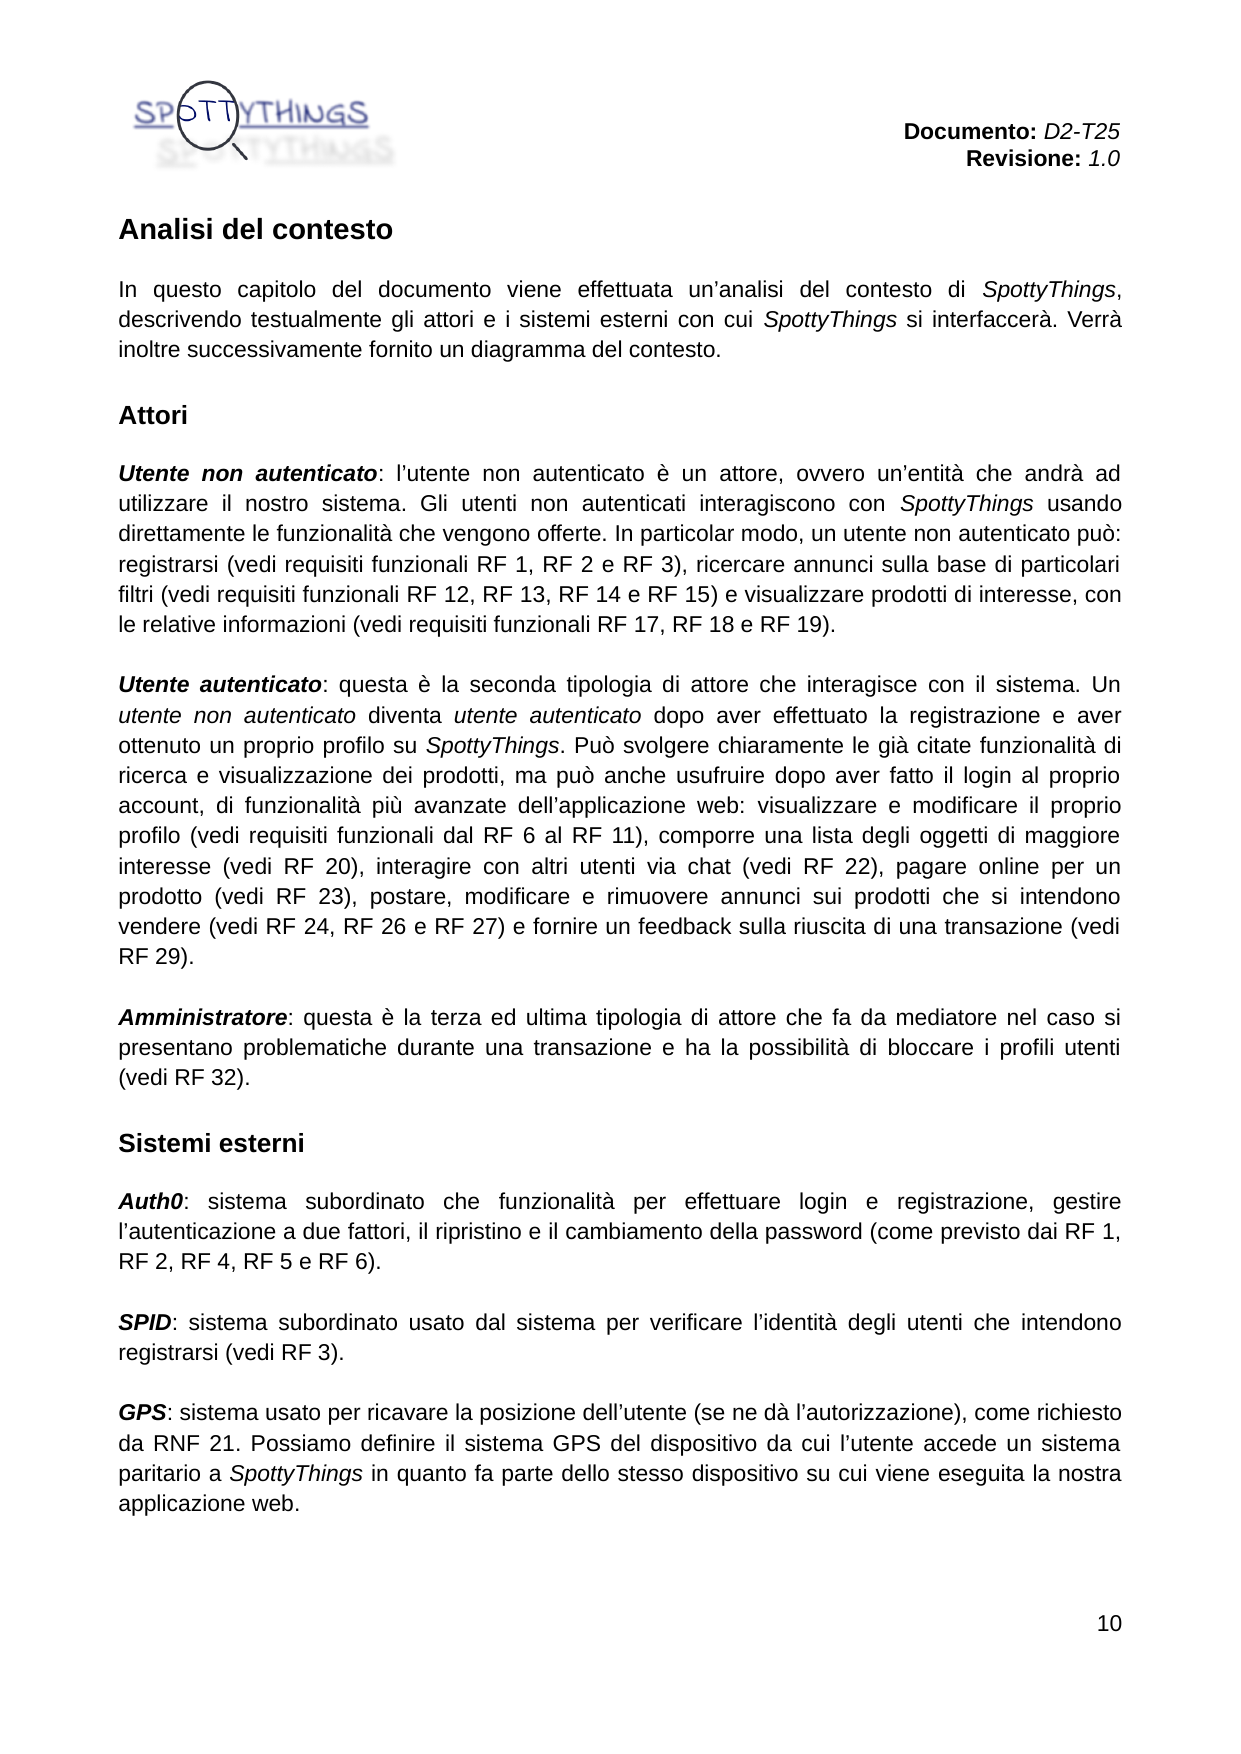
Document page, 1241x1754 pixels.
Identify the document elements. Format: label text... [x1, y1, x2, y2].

subtitle Sistemi esterni [118, 1127, 1122, 1158]
text Utente non autenticato: l’utente non autenticato è un attore, ovvero un’entità che andrà ad utilizzare il nostro sistema. Gli utenti non autenticati interagiscono con SpottyThings usando direttamente le funzionalità che vengono offerte. In particolar modo, un utente non autenticato può: registrarsi (vedi requisiti funzionali RF 1, RF 2 e RF 3), ricercare annunci sulla base di particolari filtri (vedi requisiti funzionali RF 12, RF 13, RF 14 e RF 15) e visualizzare prodotti di interesse, con le relative informazioni (vedi requisiti funzionali RF 17, RF 18 e RF 19). [118, 460, 1122, 637]
subtitle Analisi del contesto [118, 212, 1122, 246]
picture [123, 73, 399, 187]
text SPID: sistema subordinato usato dal sistema per verificare l’identità degli utenti che intendono registrarsi (vedi RF 3). [118, 1309, 1122, 1365]
text GPS: sistema usato per ricavare la posizione dell’utente (se ne dà l’autorizzazione), come richiesto da RNF 21. Possiamo definire il sistema GPS del dispositivo da cui l’utente accede un sistema paritario a SpottyThings in quanto fa parte dello stesso dispositivo su cui viene eseguita la nostra applicazione web. [118, 1399, 1122, 1516]
text Amministratore: questa è la terza ed ultima tipologia di attore che fa da mediatore nel caso si presentano problematiche durante una transazione e ha la possibilità di bloccare i profili utenti (vedi RF 32). [118, 1004, 1122, 1091]
subtitle Attori [118, 399, 1122, 430]
text Auth0: sistema subordinato che funzionalità per effettuare login e registrazione, gestire l’autenticazione a due fattori, il ripristino e il cambiamento della password (come previsto dai RF 1, RF 2, RF 4, RF 5 e RF 6). [118, 1188, 1122, 1275]
text Utente autenticato: questa è la seconda tipologia di attore che interagisce con il sistema. Un utente non autenticato diventa utente autenticato dopo aver effettuato la registrazione e aver ottenuto un proprio profilo su SpottyThings. Può svolgere chiaramente le già citate funzionalità di ricerca e visualizzazione dei prodotti, ma può anche usufruire dopo aver fatto il login al proprio account, di funzionalità più avanzate dell’applicazione web: visualizzare e modificare il proprio profilo (vedi requisiti funzionali dal RF 6 al RF 11), comporre una lista degli oggetti di maggiore interesse (vedi RF 20), interagire con altri utenti via chat (vedi RF 22), pagare online per un prodotto (vedi RF 23), postare, modificare e rimuovere annunci sui prodotti che si intendono vendere (vedi RF 24, RF 26 e RF 27) e fornire un feedback sulla riuscita di una transazione (vedi RF 29). [118, 671, 1122, 970]
text In questo capitolo del documento viene effettuata un’analisi del contesto di SpottyThings, descrivendo testualmente gli attori e i sistemi esterni con cui SpottyThings si interfaccerà. Verrà inoltre successivamente fornito un diagramma del contesto. [118, 276, 1122, 363]
